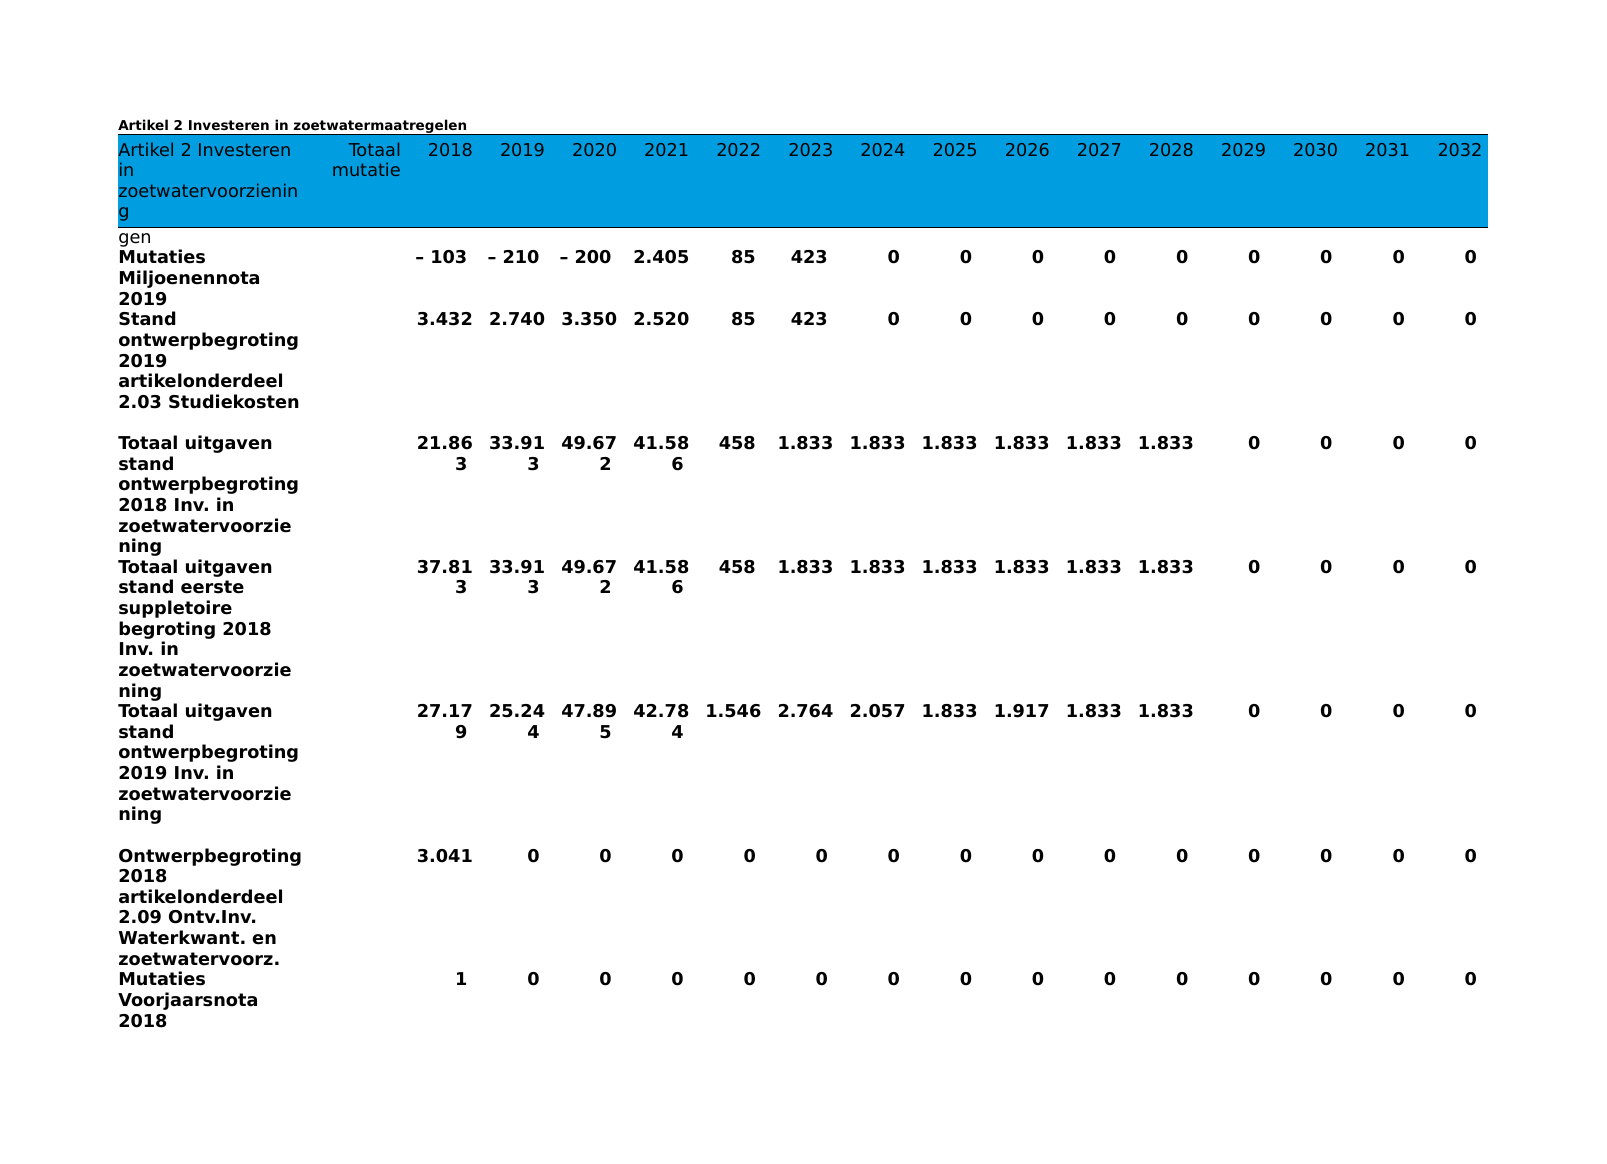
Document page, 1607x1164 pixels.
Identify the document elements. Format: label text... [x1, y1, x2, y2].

table_cell [303, 309, 406, 412]
table_cell 0 [1128, 846, 1199, 969]
table_cell 0 [1272, 557, 1344, 701]
table_cell Artikel 2 Investeren in zoetwatervoorziening [118, 135, 303, 227]
table_cell 1.833 [767, 433, 839, 557]
table_cell 1.833 [1055, 557, 1127, 701]
table_cell Totaal uitgaven stand ontwerpbegroting 2018 Inv. in zoetwatervoorziening [118, 433, 303, 557]
table_header Artikel 2 Investeren in zoetwatermaatregelen [118, 118, 1488, 134]
table_cell Mutaties Voorjaarsnota 2018 [118, 969, 303, 1031]
table_cell 85 [695, 248, 767, 309]
table_cell 0 [1416, 969, 1488, 1031]
table_cell 0 [1416, 309, 1488, 412]
table_cell 0 [1416, 248, 1488, 309]
table_cell 2027 [1055, 135, 1127, 227]
table_cell Mutaties Miljoenennota 2019 [118, 248, 303, 309]
table_cell 0 [551, 969, 623, 1031]
table_cell 2.520 [623, 309, 695, 412]
table_cell 0 [479, 969, 551, 1031]
table_cell 1.833 [983, 557, 1055, 701]
table_cell – 200 [551, 248, 623, 309]
table_cell 0 [911, 969, 983, 1031]
table_cell [479, 825, 551, 846]
table_cell 0 [767, 969, 839, 1031]
table_cell 2.740 [479, 309, 551, 412]
table_cell 0 [1128, 309, 1199, 412]
table_cell 0 [1272, 248, 1344, 309]
table_cell 0 [695, 846, 767, 969]
table_cell gen [118, 228, 303, 247]
table_cell Totaal uitgaven stand eerste suppletoire begroting 2018 Inv. in zoetwatervoorziening [118, 557, 303, 701]
table_cell [406, 825, 478, 846]
table_cell 1 [406, 969, 478, 1031]
table_cell [1200, 228, 1272, 247]
table_cell [911, 228, 983, 247]
table_cell 3.350 [551, 309, 623, 412]
table_cell [839, 228, 911, 247]
table_cell 2021 [623, 135, 695, 227]
table_cell 0 [1200, 248, 1272, 309]
table_cell [118, 825, 303, 846]
table_cell 1.833 [1128, 701, 1199, 825]
table_cell 3.041 [406, 846, 478, 969]
table_cell 2024 [839, 135, 911, 227]
table_cell 0 [1272, 701, 1344, 825]
table_cell [1055, 413, 1127, 433]
table_cell [623, 228, 695, 247]
table_cell 2019 [479, 135, 551, 227]
table_cell [623, 413, 695, 433]
table_cell 41.586 [623, 433, 695, 557]
table_cell 85 [695, 309, 767, 412]
table_cell 458 [695, 433, 767, 557]
table_cell [303, 846, 406, 969]
table_cell 0 [1416, 557, 1488, 701]
table_cell [303, 557, 406, 701]
table_cell Totaal mutatie [303, 135, 406, 227]
table_cell 0 [767, 846, 839, 969]
table_cell 0 [1200, 969, 1272, 1031]
table_cell 1.833 [911, 701, 983, 825]
table_cell 1.833 [839, 557, 911, 701]
table_cell 0 [479, 846, 551, 969]
table_cell 2028 [1128, 135, 1199, 227]
table_cell 0 [1344, 309, 1416, 412]
table_cell 0 [983, 309, 1055, 412]
table_cell [1055, 825, 1127, 846]
table_cell [695, 825, 767, 846]
table_cell 0 [623, 969, 695, 1031]
table_cell 0 [1272, 846, 1344, 969]
table_cell [551, 825, 623, 846]
table_cell 2.764 [767, 701, 839, 825]
table_cell 1.833 [767, 557, 839, 701]
table_cell [839, 825, 911, 846]
table_cell 33.913 [479, 557, 551, 701]
table_cell [911, 825, 983, 846]
table_cell [406, 413, 478, 433]
table_cell [118, 413, 303, 433]
table_cell 0 [1416, 846, 1488, 969]
table_cell 2032 [1416, 135, 1488, 227]
table_cell – 210 [479, 248, 551, 309]
table_cell [983, 825, 1055, 846]
table_cell Totaal uitgaven stand ontwerpbegroting 2019 Inv. in zoetwatervoorziening [118, 701, 303, 825]
table_cell 0 [1055, 846, 1127, 969]
table_cell 0 [1344, 969, 1416, 1031]
table_cell 0 [623, 846, 695, 969]
table_cell [1200, 825, 1272, 846]
table_cell 0 [1055, 248, 1127, 309]
table_cell [551, 228, 623, 247]
table_cell 0 [911, 846, 983, 969]
table_cell [1344, 413, 1416, 433]
table_cell 2020 [551, 135, 623, 227]
table_cell 2025 [911, 135, 983, 227]
table_cell 0 [1416, 701, 1488, 825]
table_cell 0 [839, 969, 911, 1031]
table_cell 2030 [1272, 135, 1344, 227]
table_cell [479, 228, 551, 247]
table_cell 0 [695, 969, 767, 1031]
table_cell [1128, 228, 1199, 247]
table_cell [695, 228, 767, 247]
table_cell [1416, 825, 1488, 846]
table_cell 0 [1416, 433, 1488, 557]
table_cell 423 [767, 248, 839, 309]
table_cell [1128, 413, 1199, 433]
table_cell 2023 [767, 135, 839, 227]
table_cell 42.784 [623, 701, 695, 825]
table_cell 49.672 [551, 557, 623, 701]
table_cell 0 [1272, 309, 1344, 412]
table_cell 2.057 [839, 701, 911, 825]
table_cell 47.895 [551, 701, 623, 825]
table_cell 0 [1128, 248, 1199, 309]
table_cell 1.917 [983, 701, 1055, 825]
table_cell 0 [551, 846, 623, 969]
table_cell [983, 228, 1055, 247]
table_cell [911, 413, 983, 433]
table_cell 2029 [1200, 135, 1272, 227]
table_cell – 103 [406, 248, 478, 309]
table_cell 2031 [1344, 135, 1416, 227]
table_cell [1272, 825, 1344, 846]
table_cell 0 [1344, 433, 1416, 557]
table_cell 27.179 [406, 701, 478, 825]
table_cell 2022 [695, 135, 767, 227]
table_cell [303, 701, 406, 825]
table_cell [767, 413, 839, 433]
table_cell 1.833 [839, 433, 911, 557]
table_cell [767, 228, 839, 247]
table_cell 33.913 [479, 433, 551, 557]
table_cell 0 [983, 248, 1055, 309]
table_cell 1.546 [695, 701, 767, 825]
table_cell 3.432 [406, 309, 478, 412]
table_cell [1055, 228, 1127, 247]
table_cell 0 [839, 309, 911, 412]
table_cell [1272, 228, 1344, 247]
table_cell [1416, 228, 1488, 247]
table_cell [303, 969, 406, 1031]
table_cell 37.813 [406, 557, 478, 701]
table_cell [839, 413, 911, 433]
table_cell 0 [1055, 969, 1127, 1031]
table_cell 1.833 [1055, 433, 1127, 557]
table_cell 0 [839, 248, 911, 309]
table_cell 1.833 [1055, 701, 1127, 825]
table_cell [303, 433, 406, 557]
table_cell [303, 228, 406, 247]
table_cell [406, 228, 478, 247]
table_cell 0 [1272, 433, 1344, 557]
table_cell 1.833 [983, 433, 1055, 557]
table_cell 0 [983, 846, 1055, 969]
table_cell [1344, 825, 1416, 846]
table_cell [479, 413, 551, 433]
table_cell 0 [911, 248, 983, 309]
table_cell 0 [1272, 969, 1344, 1031]
table_cell 2.405 [623, 248, 695, 309]
table_cell 0 [1200, 309, 1272, 412]
table_cell 21.863 [406, 433, 478, 557]
table_cell [551, 413, 623, 433]
table_cell 0 [1200, 701, 1272, 825]
table_cell 1.833 [911, 433, 983, 557]
table_cell 423 [767, 309, 839, 412]
table_cell 0 [839, 846, 911, 969]
table_cell 0 [1344, 557, 1416, 701]
table_cell 0 [1200, 433, 1272, 557]
table_cell Stand ontwerpbegroting 2019 artikelonderdeel 2.03 Studiekosten [118, 309, 303, 412]
table_cell 0 [1055, 309, 1127, 412]
table_cell 1.833 [1128, 433, 1199, 557]
table_cell [983, 413, 1055, 433]
table_cell 0 [1344, 701, 1416, 825]
table_cell 458 [695, 557, 767, 701]
table_cell [695, 413, 767, 433]
table_cell [1200, 413, 1272, 433]
table_cell 0 [911, 309, 983, 412]
table_cell 49.672 [551, 433, 623, 557]
table_cell [303, 413, 406, 433]
table_cell [303, 825, 406, 846]
table_cell 0 [1200, 557, 1272, 701]
table_cell [1128, 825, 1199, 846]
table_cell 25.244 [479, 701, 551, 825]
table_cell [1272, 413, 1344, 433]
table_cell 0 [1344, 248, 1416, 309]
table_cell [1416, 413, 1488, 433]
table_cell [767, 825, 839, 846]
table_cell [623, 825, 695, 846]
table_cell 0 [1344, 846, 1416, 969]
table_cell [303, 248, 406, 309]
table_cell 0 [1128, 969, 1199, 1031]
table_cell 1.833 [911, 557, 983, 701]
table_cell 41.586 [623, 557, 695, 701]
table_cell 0 [983, 969, 1055, 1031]
table_cell Ontwerpbegroting 2018 artikelonderdeel 2.09 Ontv.Inv. Waterkwant. en zoetwatervoorz. [118, 846, 303, 969]
table_cell 0 [1200, 846, 1272, 969]
table_cell 2026 [983, 135, 1055, 227]
table_cell 1.833 [1128, 557, 1199, 701]
table_cell 2018 [406, 135, 478, 227]
table_cell [1344, 228, 1416, 247]
